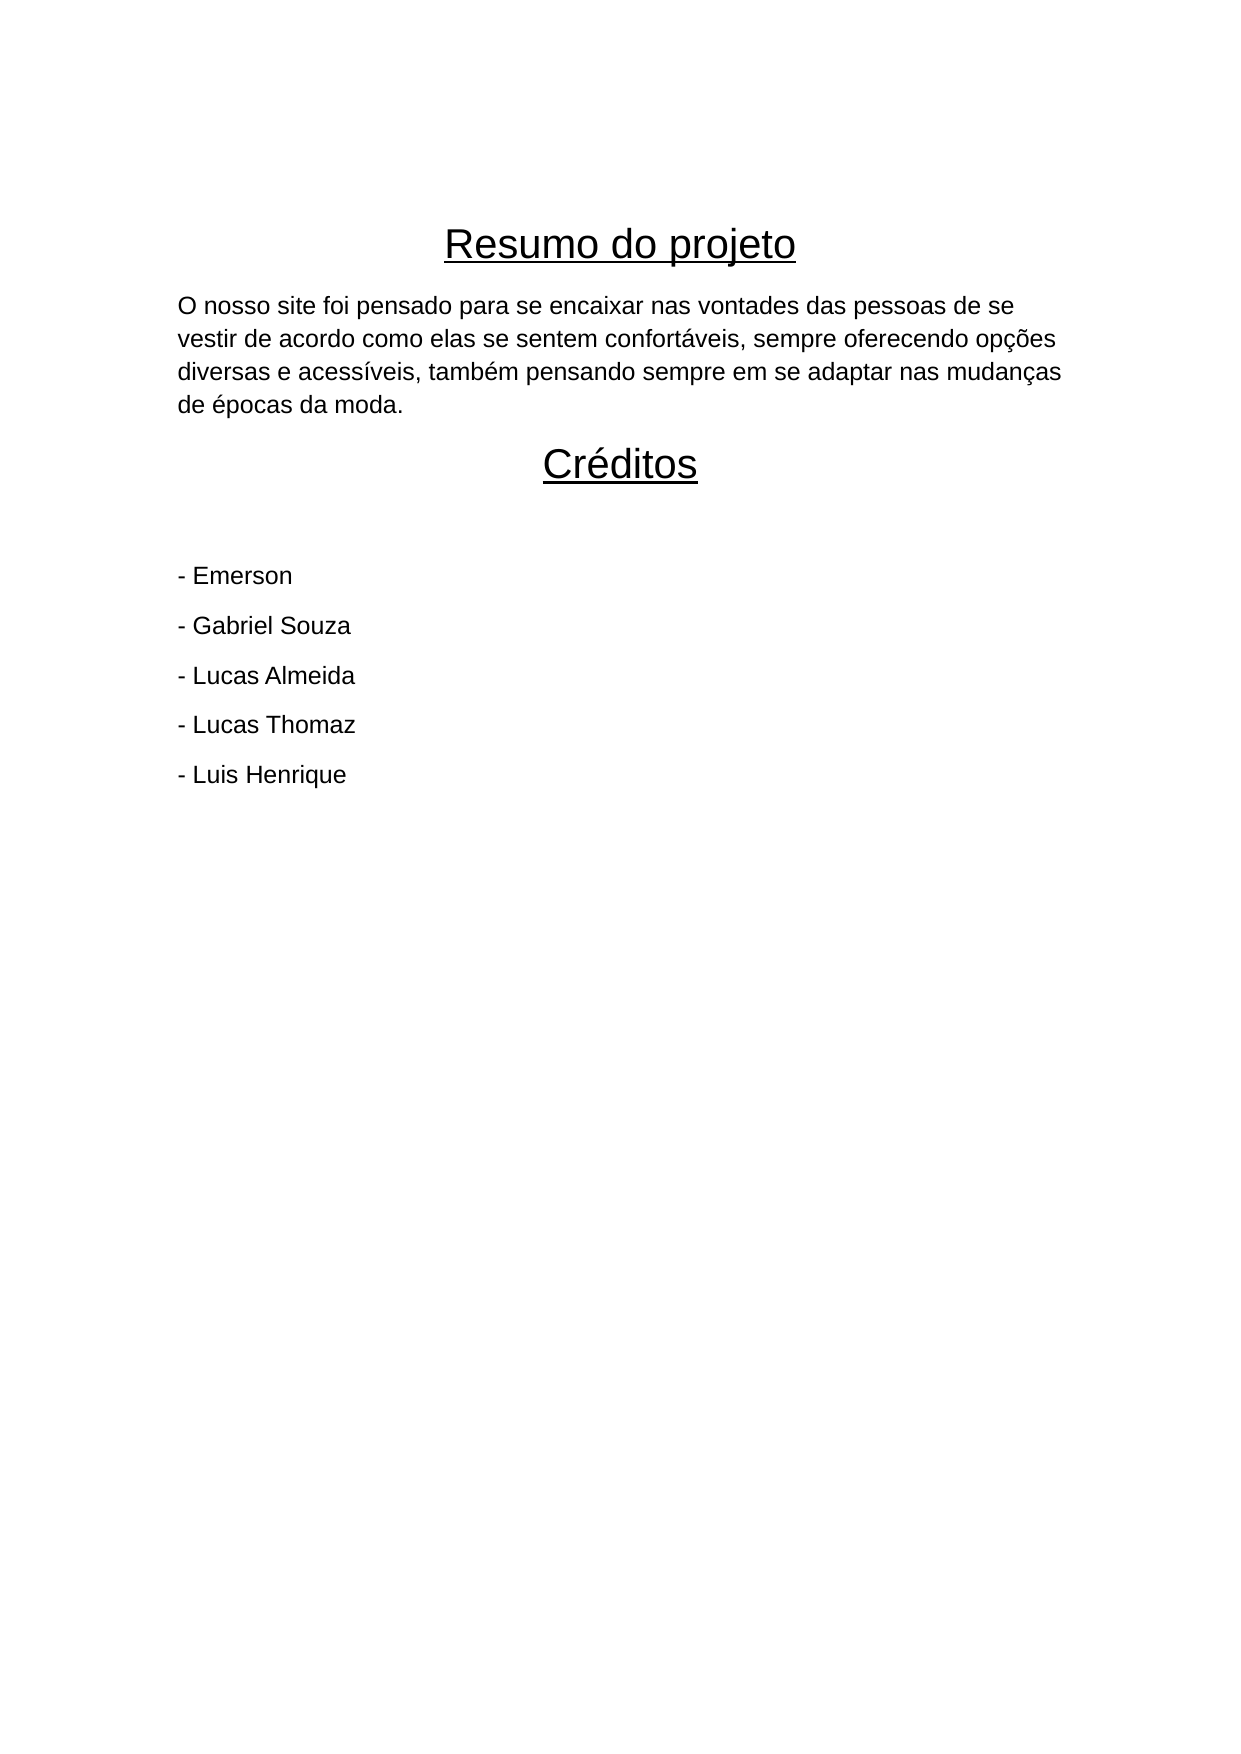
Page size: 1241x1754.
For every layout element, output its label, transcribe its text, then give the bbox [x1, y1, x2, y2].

text - Lucas Thomaz [177, 710, 1063, 739]
text - Lucas Almeida [177, 661, 1063, 689]
text - Luis Henrique [177, 760, 1063, 789]
text Resumo do projeto [177, 219, 1063, 267]
text O nosso site foi pensado para se encaixar nas vontades das pessoas de se vestir de acordo como elas se sentem confortáveis, sempre oferecendo opções diversas e acessíveis, também pensando sempre em se adaptar nas mudanças de épocas da moda. [177, 291, 1063, 419]
text - Gabriel Souza [177, 611, 1063, 640]
text - Emerson [177, 561, 1063, 590]
text Créditos [177, 440, 1063, 488]
